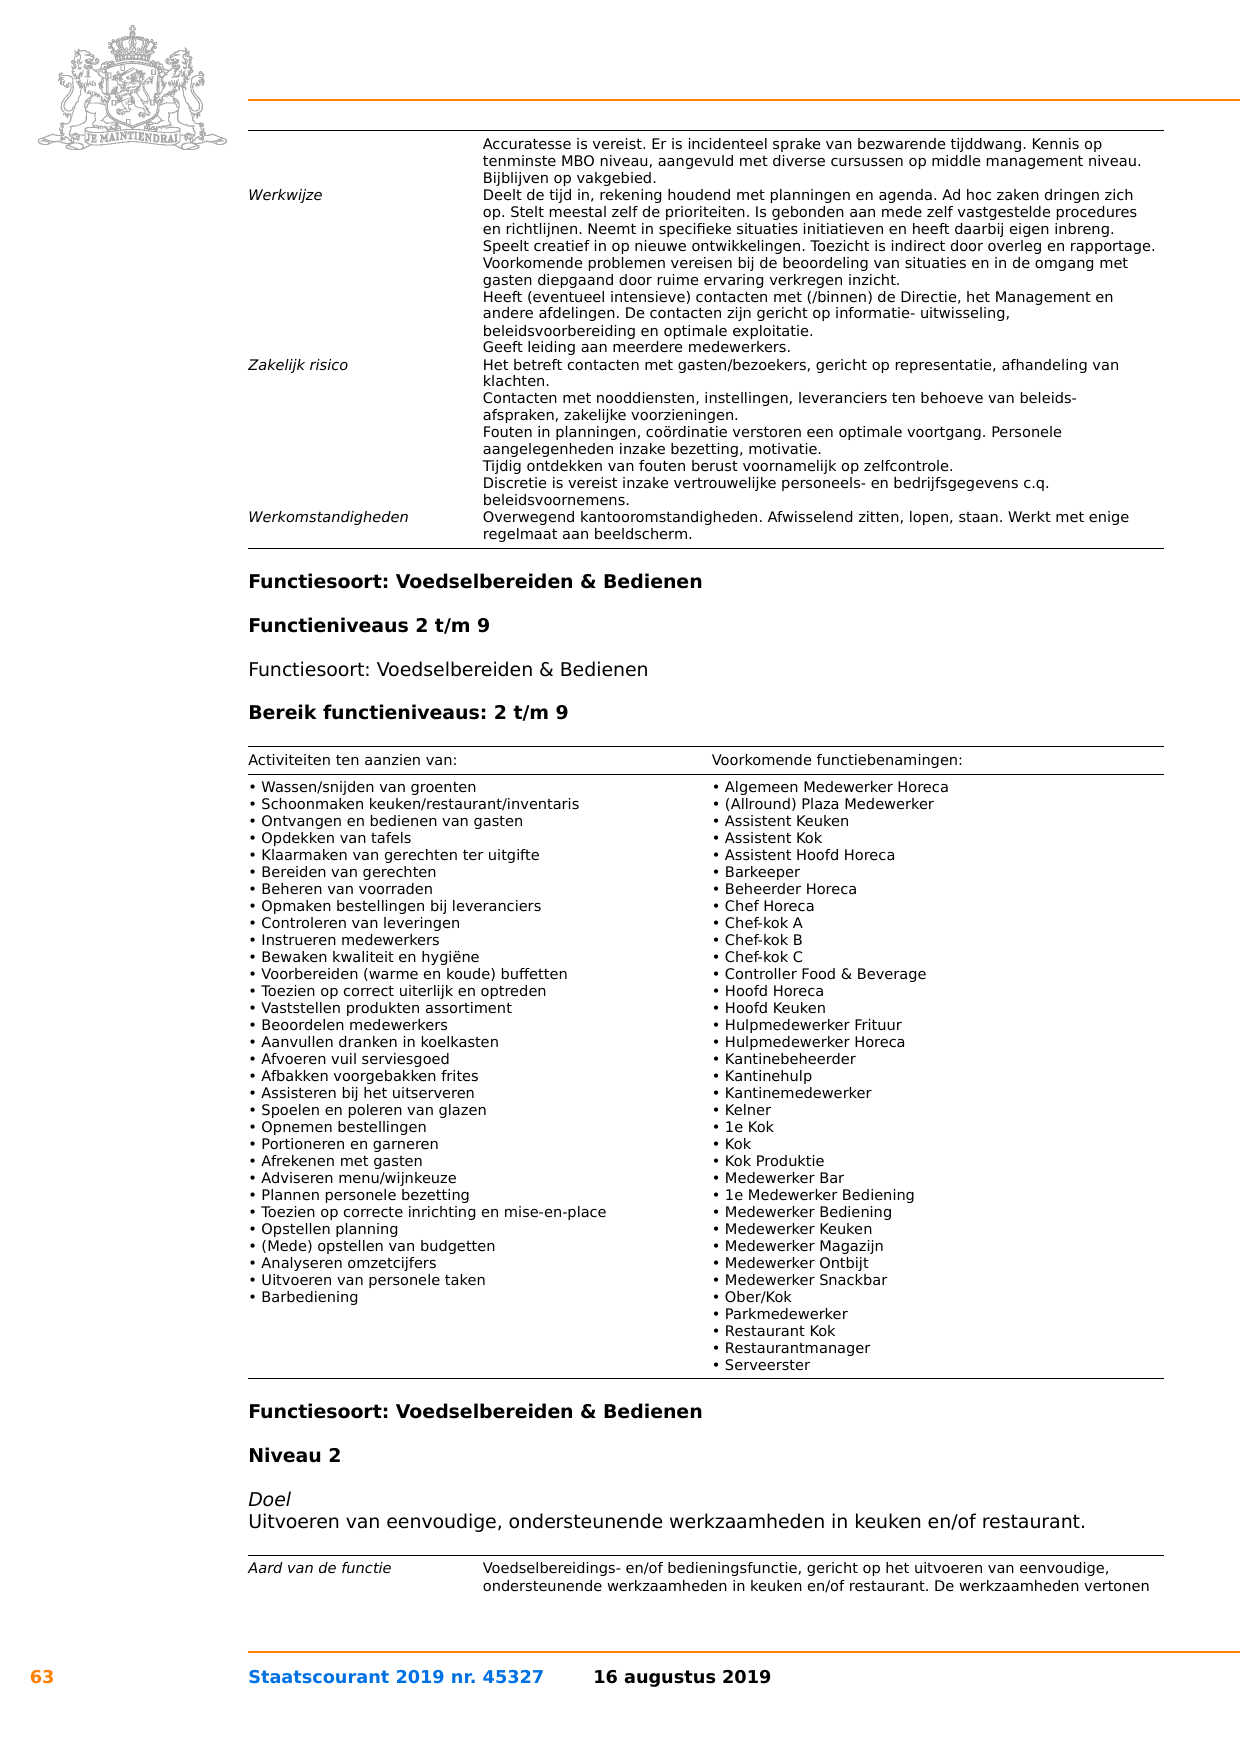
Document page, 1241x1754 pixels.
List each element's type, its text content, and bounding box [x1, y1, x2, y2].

table_cell Het betreft contacten met gasten/bezoekers, gericht op representatie, afhandeling van klachten. Contacten met nooddiensten, instellingen, leveranciers ten behoeve van beleids- afspraken, zakelijke voorzieningen. Fouten in planningen, coördinatie verstoren een optimale voortgang. Personele aangelegenheden inzake bezetting, motivatie. Tijdig ontdekken van fouten berust voornamelijk op zelfcontrole. Discretie is vereist inzake vertrouwelijke personeels- en bedrijfsgegevens c.q. beleidsvoornemens. [477, 356, 1163, 509]
table_cell • Algemeen Medewerker Horeca • (Allround) Plaza Medewerker • Assistent Keuken • Assistent Kok • Assistent Hoofd Horeca • Barkeeper • Beheerder Horeca • Chef Horeca • Chef-kok A • Chef-kok B • Chef-kok C • Controller Food & Beverage • Hoofd Horeca • Hoofd Keuken • Hulpmedewerker Frituur • Hulpmedewerker Horeca • Kantinebeheerder • Kantinehulp • Kantinemedewerker • Kelner • 1e Kok • Kok • Kok Produktie • Medewerker Bar • 1e Medewerker Bediening • Medewerker Bediening • Medewerker Keuken • Medewerker Magazijn • Medewerker Ontbijt • Medewerker Snackbar • Ober/Kok • Parkmedewerker • Restaurant Kok • Restaurantmanager • Serveerster [706, 775, 1163, 1378]
table_header Accuratesse is vereist. Er is incidenteel sprake van bezwarende tijddwang. Kennis op tenminste MBO niveau, aangevuld met diverse cursussen op middle management niveau. Bijblijven op vakgebied. [477, 131, 1163, 187]
text Uitvoeren van eenvoudige, ondersteunende werkzaamheden in keuken en/of restaurant. [248, 1511, 1163, 1533]
table_cell Deelt de tijd in, rekening houdend met planningen en agenda. Ad hoc zaken dringen zich op. Stelt meestal zelf de prioriteiten. Is gebonden aan mede zelf vastgestelde procedures en richtlijnen. Neemt in specifieke situaties initiatieven en heeft daarbij eigen inbreng. Speelt creatief in op nieuwe ontwikkelingen. Toezicht is indirect door overleg en rapportage. Voorkomende problemen vereisen bij de beoordeling van situaties en in de omgang met gasten diepgaand door ruime ervaring verkregen inzicht. Heeft (eventueel intensieve) contacten met (/binnen) de Directie, het Management en andere afdelingen. De contacten zijn gericht op informatie- uitwisseling, beleidsvoorbereiding en optimale exploitatie. Geeft leiding aan meerdere medewerkers. [477, 187, 1163, 356]
picture [38, 25, 227, 150]
table_header [248, 131, 477, 187]
subtitle Functieniveaus 2 t/m 9 [248, 614, 1163, 637]
table_cell Zakelijk risico [248, 356, 477, 509]
subtitle Functiesoort: Voedselbereiden & Bedienen [248, 1401, 1163, 1423]
table_cell Werkwijze [248, 187, 477, 356]
table_header Voedselbereidings- en/of bedieningsfunctie, gericht op het uitvoeren van eenvoudige, ondersteunende werkzaamheden in keuken en/of restaurant. De werkzaamheden vertonen [477, 1556, 1163, 1594]
subtitle Bereik functieniveaus: 2 t/m 9 [248, 702, 1163, 724]
table_header Activiteiten ten aanzien van: [248, 747, 706, 773]
subtitle Niveau 2 [248, 1445, 1163, 1467]
text Doel [248, 1489, 1163, 1511]
table_header Aard van de functie [248, 1556, 477, 1594]
text Functiesoort: Voedselbereiden & Bedienen [248, 658, 1163, 680]
table_cell Overwegend kantooromstandigheden. Afwisselend zitten, lopen, staan. Werkt met enige regelmaat aan beeldscherm. [477, 509, 1163, 548]
subtitle Functiesoort: Voedselbereiden & Bedienen [248, 571, 1163, 593]
table_cell Werkomstandigheden [248, 509, 477, 548]
table_cell • Wassen/snijden van groenten • Schoonmaken keuken/restaurant/inventaris • Ontvangen en bedienen van gasten • Opdekken van tafels • Klaarmaken van gerechten ter uitgifte • Bereiden van gerechten • Beheren van voorraden • Opmaken bestellingen bij leveranciers • Controleren van leveringen • Instrueren medewerkers • Bewaken kwaliteit en hygiëne • Voorbereiden (warme en koude) buffetten • Toezien op correct uiterlijk en optreden • Vaststellen produkten assortiment • Beoordelen medewerkers • Aanvullen dranken in koelkasten • Afvoeren vuil serviesgoed • Afbakken voorgebakken frites • Assisteren bij het uitserveren • Spoelen en poleren van glazen • Opnemen bestellingen • Portioneren en garneren • Afrekenen met gasten • Adviseren menu/wijnkeuze • Plannen personele bezetting • Toezien op correcte inrichting en mise-en-place • Opstellen planning • (Mede) opstellen van budgetten • Analyseren omzetcijfers • Uitvoeren van personele taken • Barbediening [248, 775, 706, 1378]
table_header Voorkomende functiebenamingen: [706, 747, 1163, 773]
